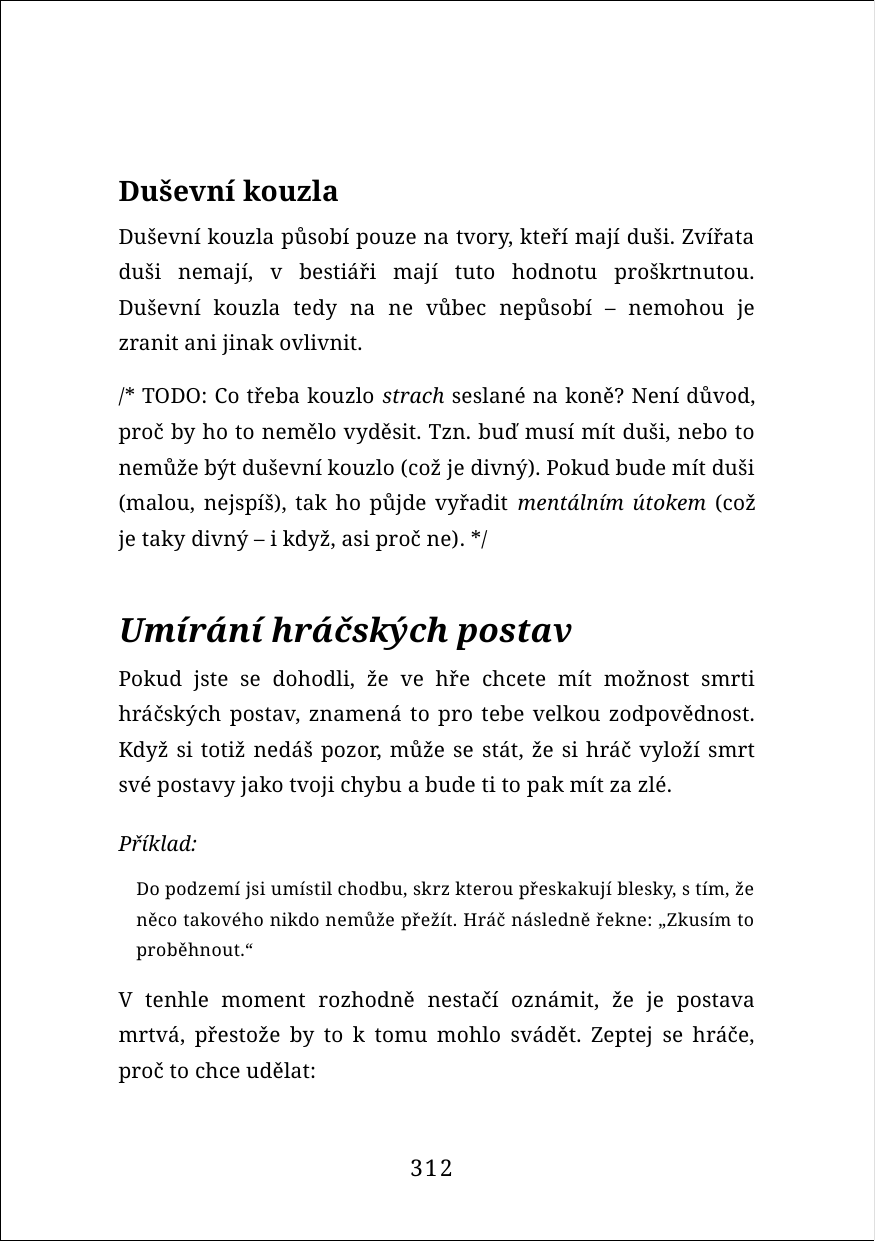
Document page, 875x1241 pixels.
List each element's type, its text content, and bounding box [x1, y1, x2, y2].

text V tenhle moment rozhodně nestačí oznámit, že je postava mrtvá, přestože by to k tomu mohlo svádět. Zeptej se hráče, proč to chce udělat: [118, 985, 756, 1084]
text Pokud jste se dohodli, že ve hře chcete mít možnost smrti hráčských postav, znamená to pro tebe velkou zodpovědnost. Když si totiž nedáš pozor, může se stát, že si hráč vyloží smrt své postavy jako tvoji chybu a bude ti to pak mít za zlé. [118, 664, 756, 799]
text Do podzemí jsi umístil chodbu, skrz kterou přeskakují blesky, s tím, že něco takového nikdo nemůže přežít. Hráč následně řekne: „Zkusím to proběhnout.“ [136, 877, 756, 961]
subtitle Duševní kouzla [118, 172, 756, 210]
text /* TODO: Co třeba kouzlo strach seslané na koně? Není důvod, proč by ho to nemělo vyděsit. Tzn. buď musí mít duši, nebo to nemůže být duševní kouzlo (což je divný). Pokud bude mít duši (malou, nejspíš), tak ho půjde vyřadit mentálním útokem (což je taky divný – i když, asi proč ne). */ [118, 382, 756, 552]
subtitle Umírání hráčských postav [118, 607, 756, 652]
text Duševní kouzla působí pouze na tvory, kteří mají duši. Zvířata duši nemají, v bestiáři mají tuto hodnotu proškrtnutou. Duševní kouzla tedy na ne vůbec nepůsobí – nemohou je zranit ani jinak ovlivnit. [118, 222, 756, 357]
text Příklad: [118, 829, 756, 858]
